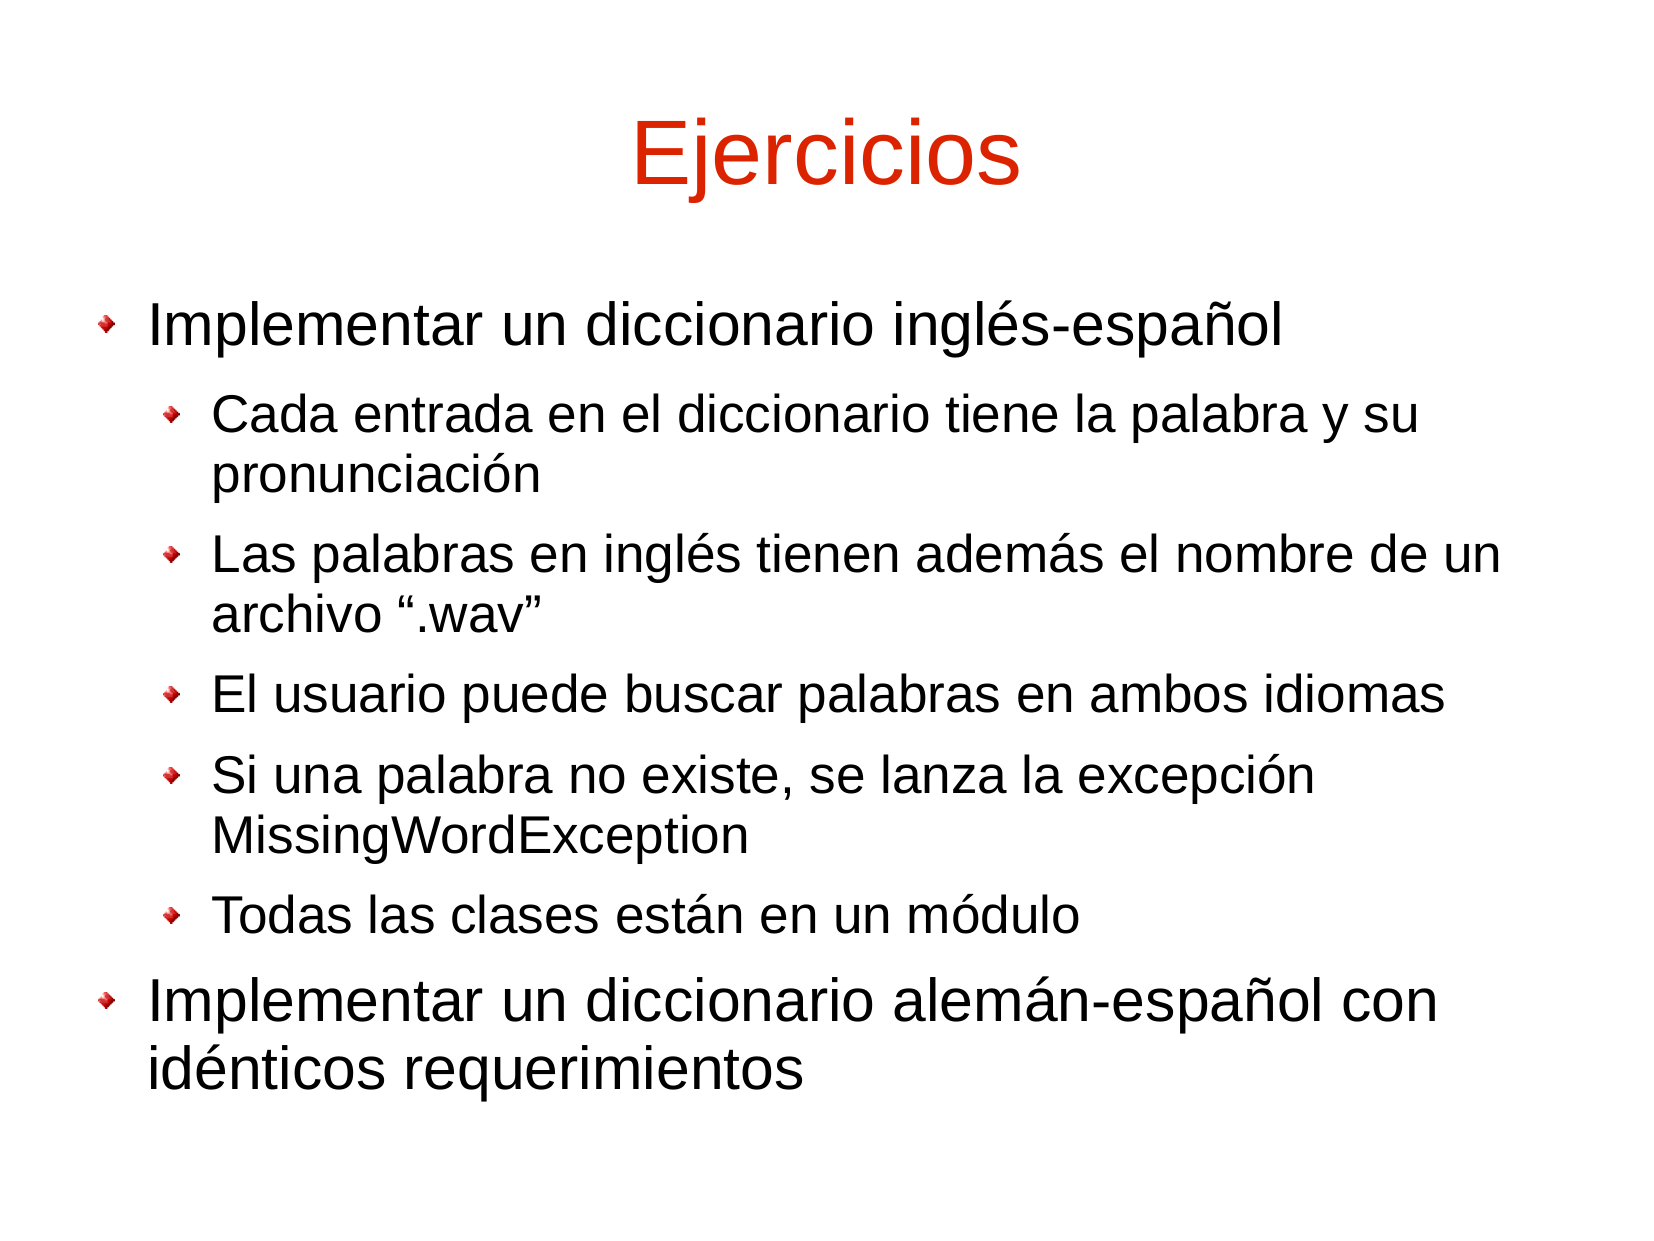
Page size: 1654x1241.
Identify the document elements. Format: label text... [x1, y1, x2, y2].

title Ejercicios [82, 49, 1571, 257]
list Implementar un diccionario inglés-español Cada entrada en el diccionario tiene la palabra y su pronunciación Las palabras en inglés tienen además el nombre de un archivo “.wav” El usuario puede buscar palabras en ambos idiomas Si una palabra no existe, se lanza la excepción MissingWordException Todas las clases están en un módulo Implementar un diccionario alemán-español con idénticos requerimientos [82, 290, 1571, 1109]
